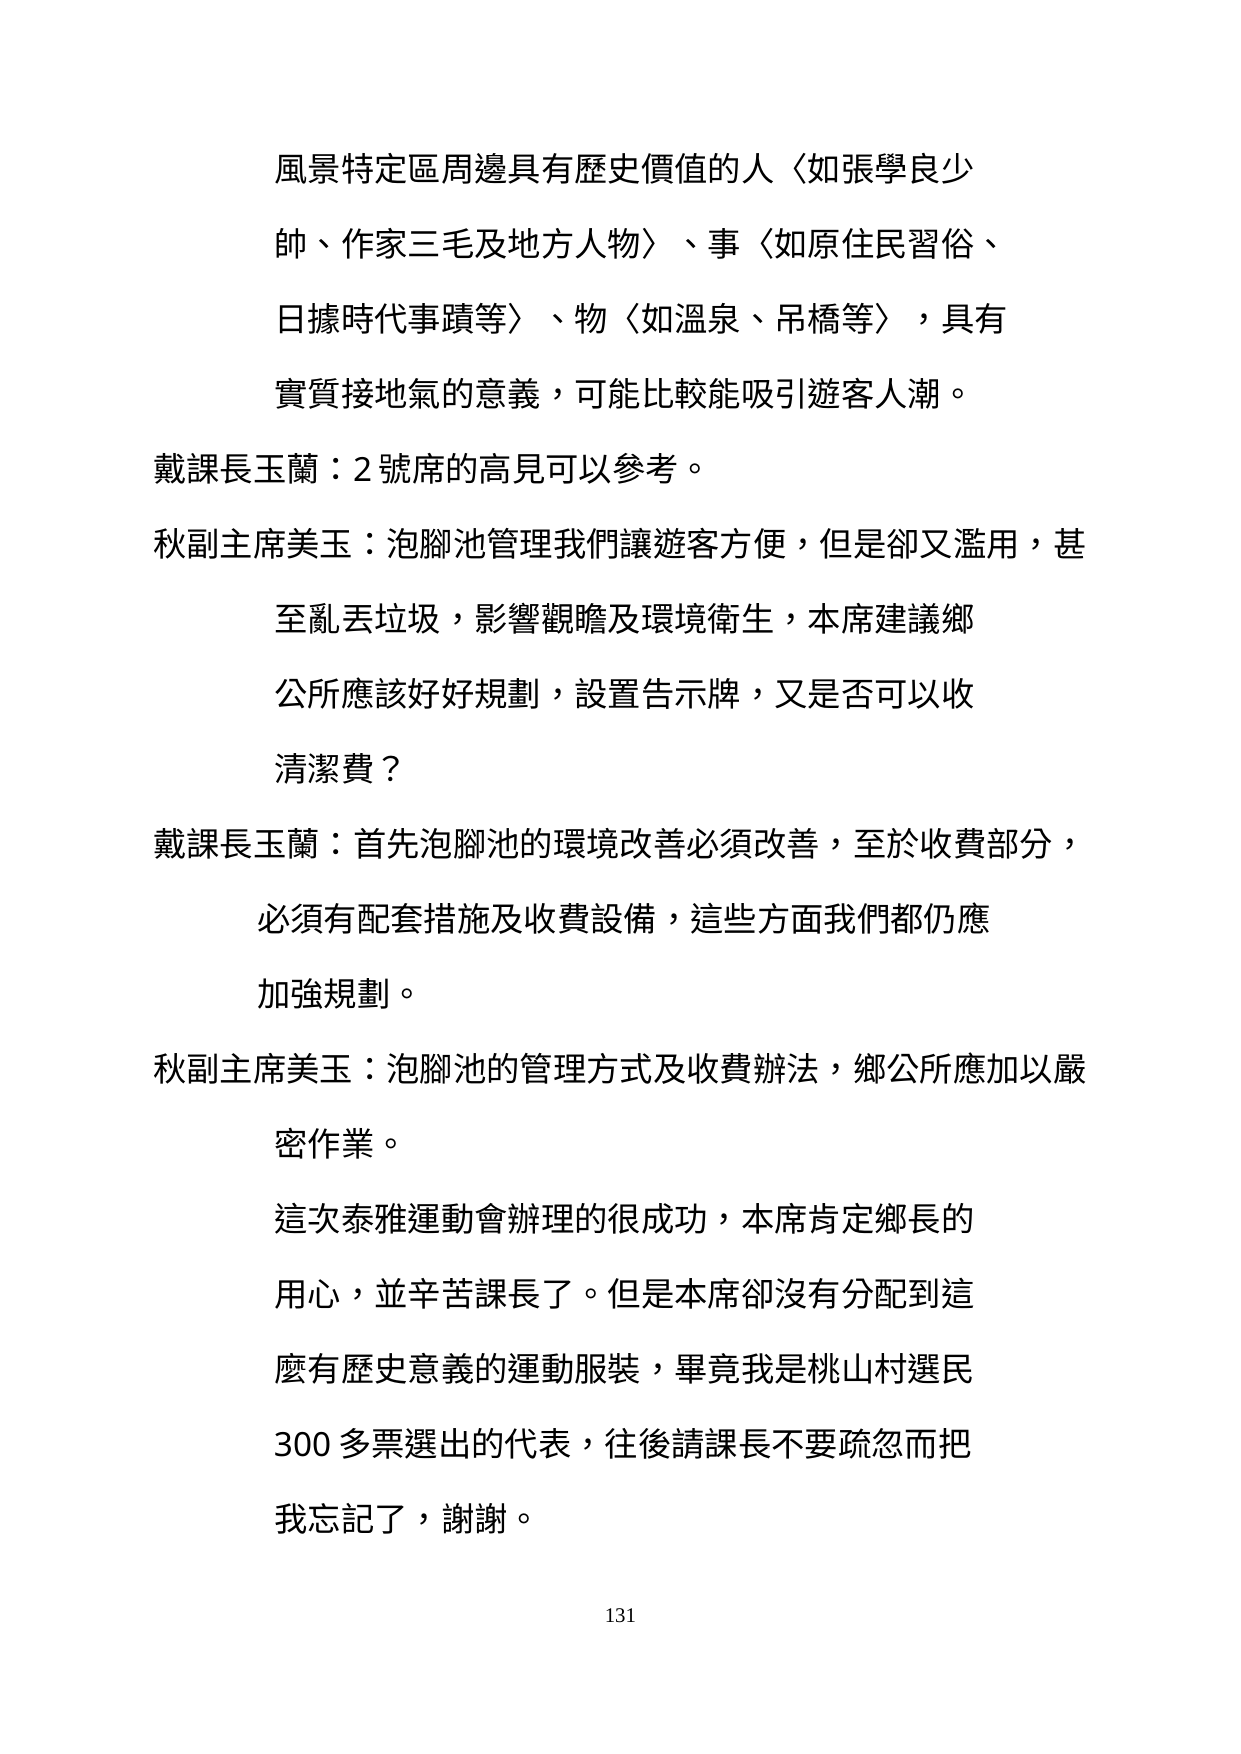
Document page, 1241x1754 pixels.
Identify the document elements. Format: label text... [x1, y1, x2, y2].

text 實質接地氣的意義，可能比較能吸引遊客人潮。 [118, 354, 1122, 429]
text 戴課長玉蘭：2號席的高見可以參考。 [118, 429, 1122, 504]
text 風景特定區周邊具有歷史價值的人〈如張學良少 [118, 129, 1122, 204]
text 清潔費？ [118, 729, 1122, 804]
text 麼有歷史意義的運動服裝，畢竟我是桃山村選民 [118, 1329, 1122, 1404]
text 帥、作家三毛及地方人物〉、事〈如原住民習俗、 [118, 204, 1122, 279]
text 密作業。 [118, 1104, 1122, 1179]
text 300多票選出的代表，往後請課長不要疏忽而把 [118, 1404, 1122, 1479]
text 至亂丟垃圾，影響觀瞻及環境衛生，本席建議鄉 [118, 579, 1122, 654]
text 公所應該好好規劃，設置告示牌，又是否可以收 [118, 654, 1122, 729]
text 用心，並辛苦課長了。但是本席卻沒有分配到這 [118, 1254, 1122, 1329]
text 戴課長玉蘭：首先泡腳池的環境改善必須改善，至於收費部分， [118, 804, 1122, 879]
text 秋副主席美玉：泡腳池的管理方式及收費辦法，鄉公所應加以嚴 [118, 1029, 1122, 1104]
text 這次泰雅運動會辦理的很成功，本席肯定鄉長的 [118, 1179, 1122, 1254]
text 秋副主席美玉：泡腳池管理我們讓遊客方便，但是卻又濫用，甚 [118, 504, 1122, 579]
text 日據時代事蹟等〉、物〈如溫泉、吊橋等〉，具有 [118, 279, 1122, 354]
text 我忘記了，謝謝。 [118, 1479, 1122, 1554]
text 加強規劃。 [118, 954, 1122, 1029]
text 必須有配套措施及收費設備，這些方面我們都仍應 [118, 879, 1122, 954]
